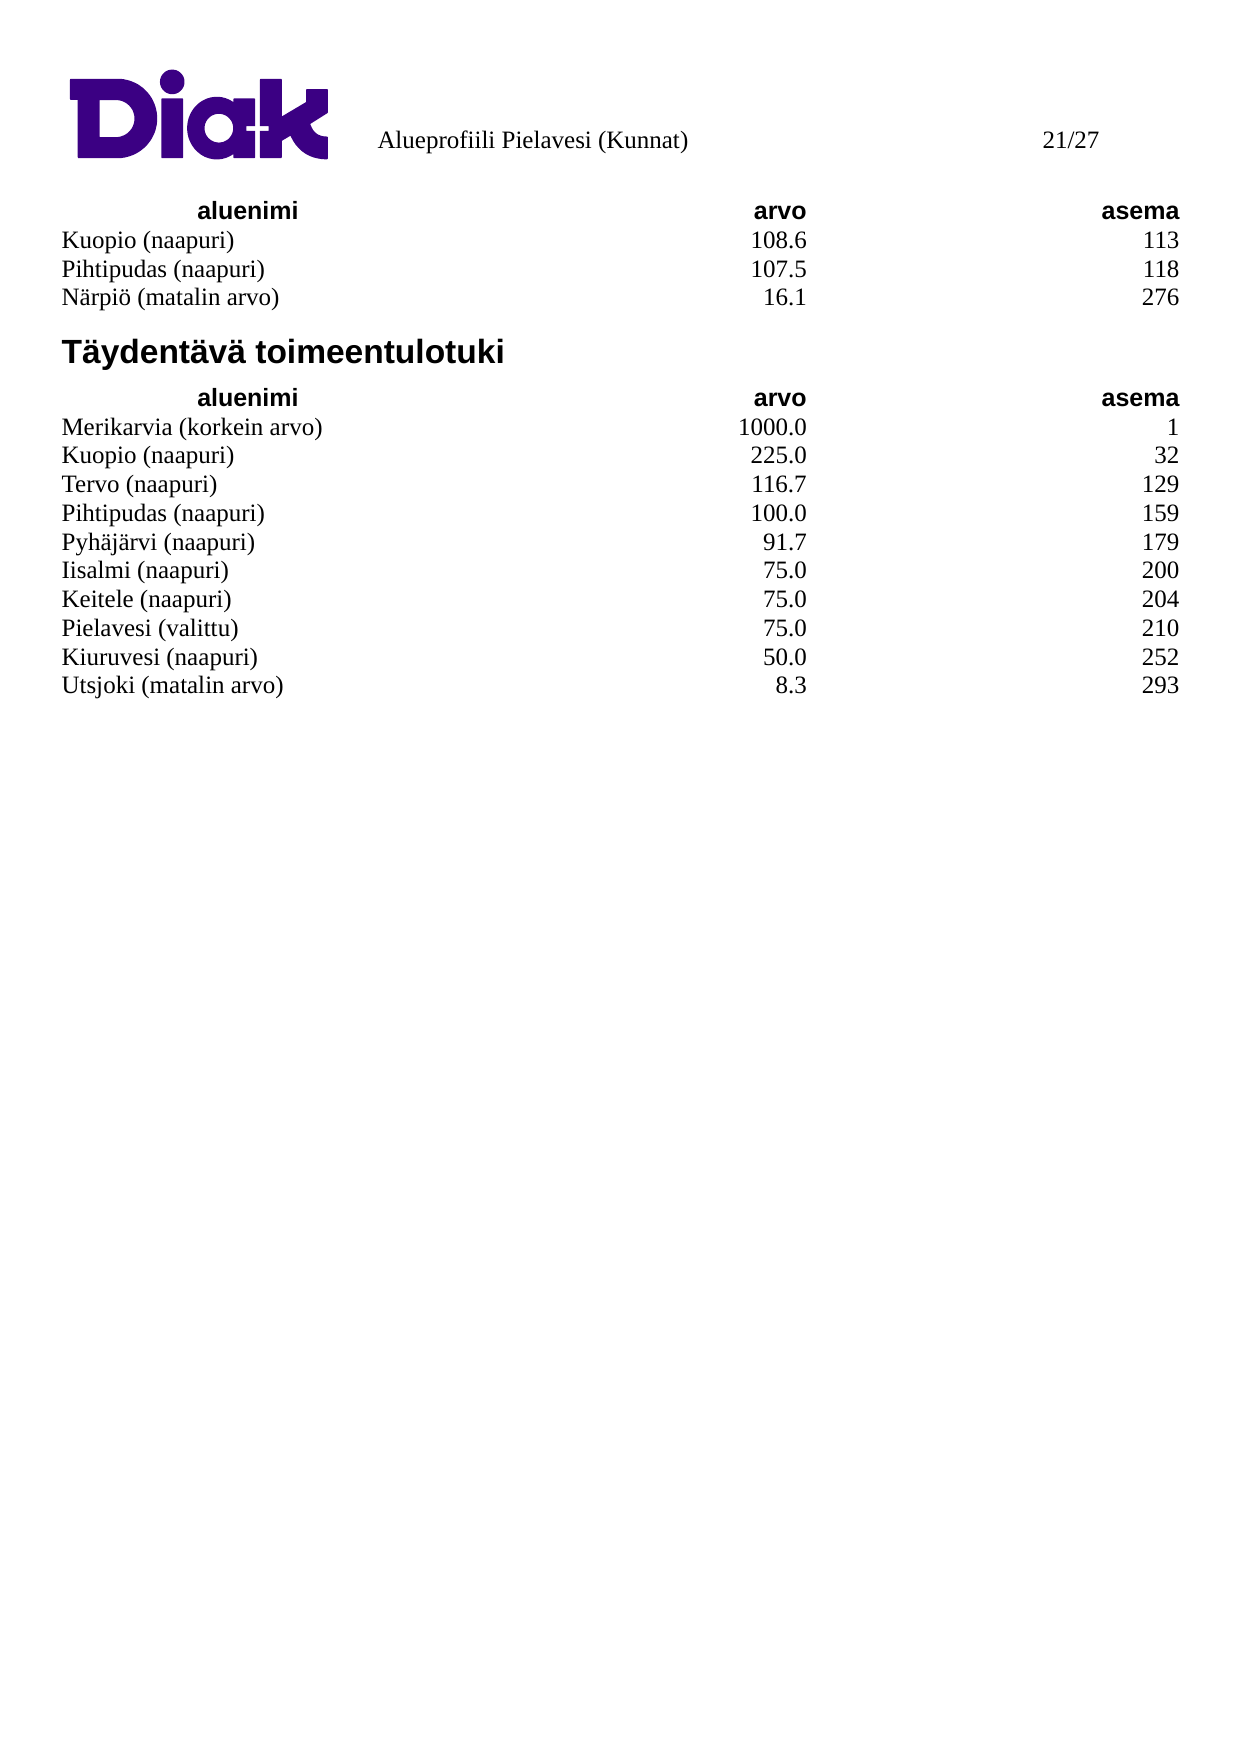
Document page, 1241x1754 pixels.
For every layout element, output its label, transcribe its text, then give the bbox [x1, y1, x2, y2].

table_cell 129 [806, 469, 1179, 498]
table_cell 159 [806, 498, 1179, 527]
table_cell 225.0 [434, 441, 806, 469]
table_header aluenimi [61, 196, 434, 225]
table_cell 118 [806, 254, 1179, 282]
table_cell 91.7 [434, 527, 806, 556]
table_cell 210 [806, 613, 1179, 642]
table_cell 113 [806, 225, 1179, 254]
table_cell Kuopio (naapuri) [61, 225, 434, 254]
table_cell Pyhäjärvi (naapuri) [61, 527, 434, 556]
table_cell Pihtipudas (naapuri) [61, 498, 434, 527]
table_cell 179 [806, 527, 1179, 556]
table_header aluenimi [61, 383, 434, 412]
table_cell 1000.0 [434, 412, 806, 441]
table_cell 108.6 [434, 225, 806, 254]
table_cell Kuopio (naapuri) [61, 441, 434, 469]
table_cell Pihtipudas (naapuri) [61, 254, 434, 282]
table_cell 1 [806, 412, 1179, 441]
table_cell 204 [806, 584, 1179, 613]
table_cell 252 [806, 642, 1179, 671]
table_cell 50.0 [434, 642, 806, 671]
table_cell 200 [806, 556, 1179, 584]
table_cell Kiuruvesi (naapuri) [61, 642, 434, 671]
table_cell Keitele (naapuri) [61, 584, 434, 613]
table_cell 8.3 [434, 671, 806, 699]
table_cell 276 [806, 283, 1179, 311]
table_cell Iisalmi (naapuri) [61, 556, 434, 584]
table_cell 75.0 [434, 613, 806, 642]
table_header asema [806, 196, 1179, 225]
table_cell 100.0 [434, 498, 806, 527]
table_cell 293 [806, 671, 1179, 699]
table_cell 107.5 [434, 254, 806, 282]
table_header arvo [434, 196, 806, 225]
table_cell Tervo (naapuri) [61, 469, 434, 498]
table_cell 16.1 [434, 283, 806, 311]
table_header arvo [434, 383, 806, 412]
table_cell 32 [806, 441, 1179, 469]
table_cell 75.0 [434, 584, 806, 613]
table_cell Utsjoki (matalin arvo) [61, 671, 434, 699]
table_cell Pielavesi (valittu) [61, 613, 434, 642]
table_cell 75.0 [434, 556, 806, 584]
table_cell Merikarvia (korkein arvo) [61, 412, 434, 441]
subtitle Täydentävä toimeentulotuki [61, 332, 1179, 371]
table_header asema [806, 383, 1179, 412]
table_cell 116.7 [434, 469, 806, 498]
table_cell Närpiö (matalin arvo) [61, 283, 434, 311]
